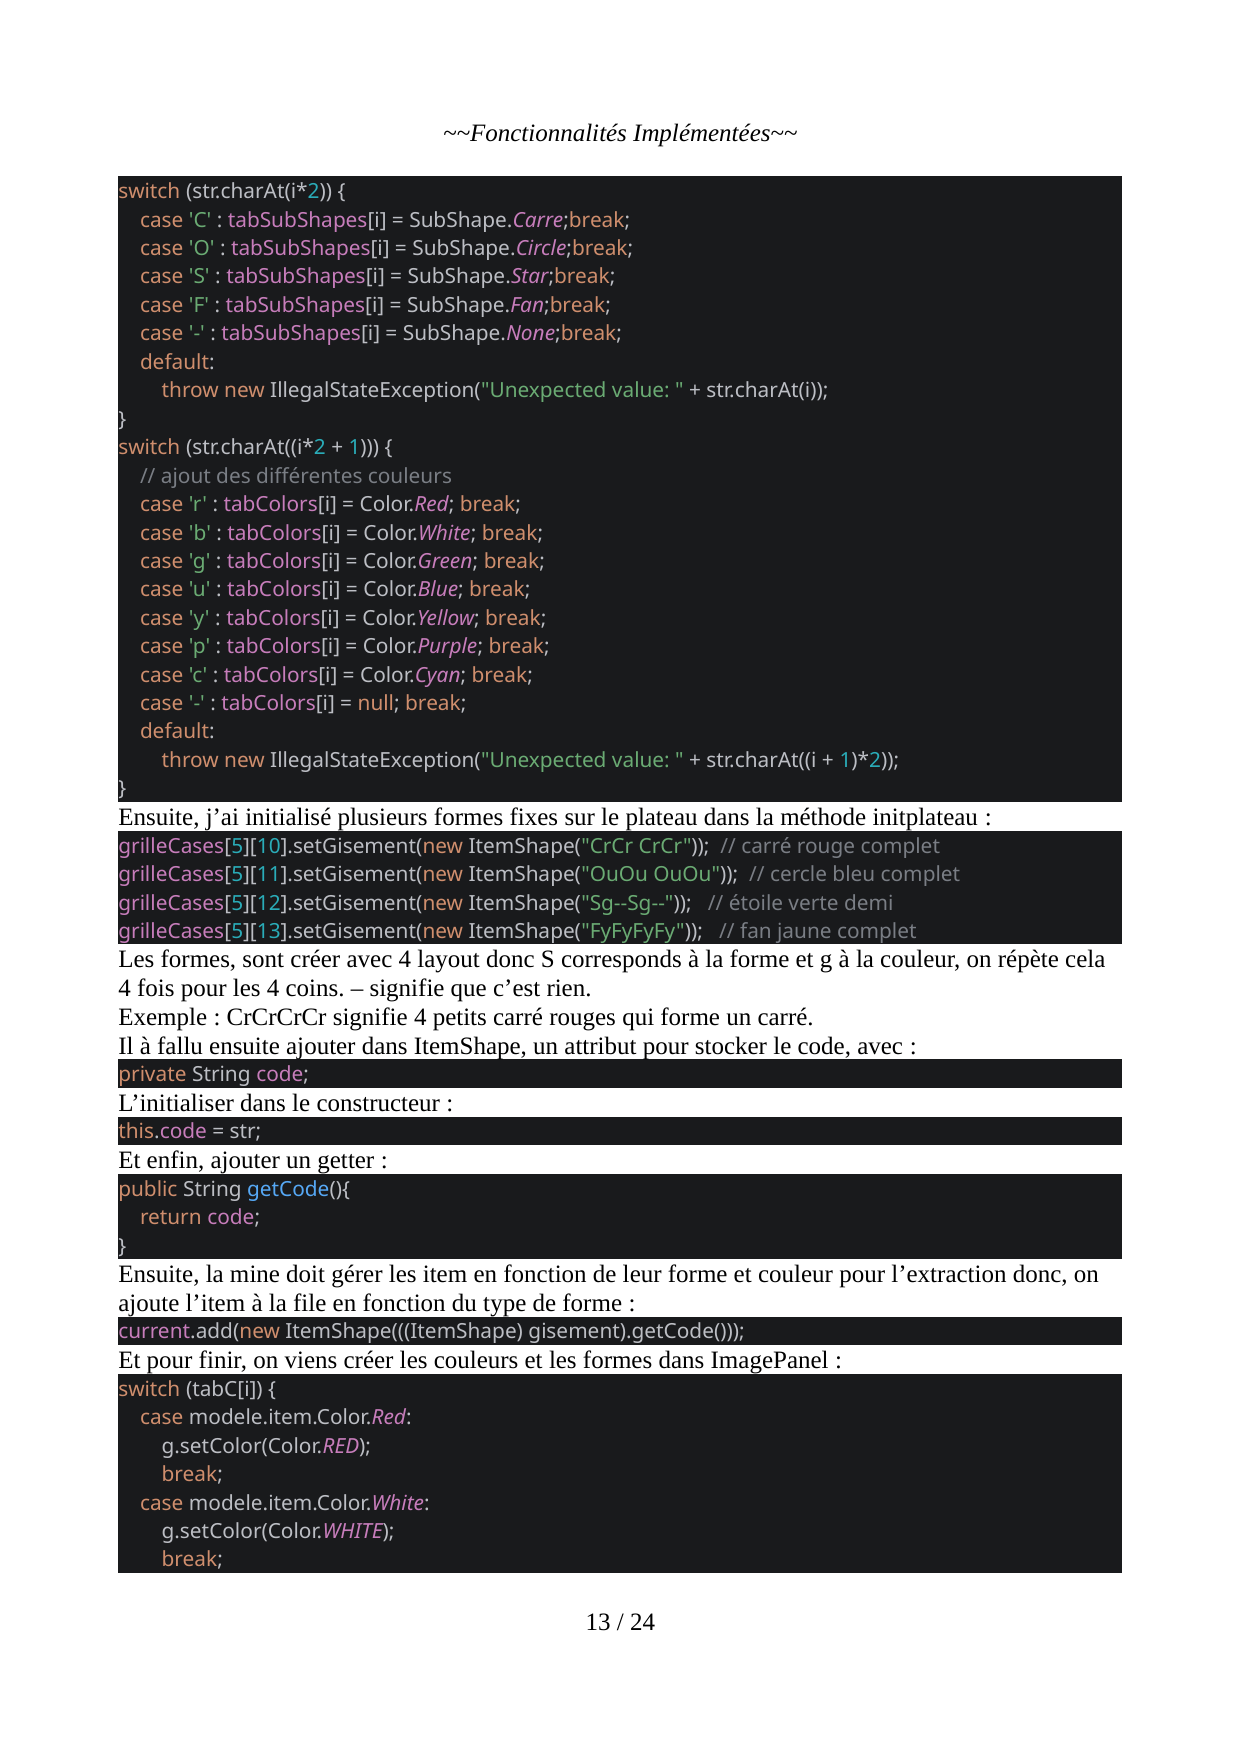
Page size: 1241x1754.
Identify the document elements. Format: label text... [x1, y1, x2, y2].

text switch (tabC[i]) { case modele.item.Color.Red: g.setColor(Color.RED); break; case modele.item.Color.White: g.setColor(Color.WHITE); break; [118, 1374, 1122, 1573]
text Et enfin, ajouter un getter : [118, 1145, 1122, 1174]
text public String getCode(){ return code; } [118, 1174, 1122, 1259]
text Et pour finir, on viens créer les couleurs et les formes dans ImagePanel : [118, 1345, 1122, 1374]
text grilleCases[5][10].setGisement(new ItemShape("CrCr CrCr")); // carré rouge complet grilleCases[5][11].setGisement(new ItemShape("OuOu OuOu")); // cercle bleu complet grilleCases[5][12].setGisement(new ItemShape("Sg--Sg--")); // étoile verte demi grilleCases[5][13].setGisement(new ItemShape("FyFyFyFy")); // fan jaune complet [118, 831, 1122, 944]
text switch (str.charAt(i*2)) { case 'C' : tabSubShapes[i] = SubShape.Carre;break; case 'O' : tabSubShapes[i] = SubShape.Circle;break; case 'S' : tabSubShapes[i] = SubShape.Star;break; case 'F' : tabSubShapes[i] = SubShape.Fan;break; case '-' : tabSubShapes[i] = SubShape.None;break; default: throw new IllegalStateException("Unexpected value: " + str.charAt(i)); } switch (str.charAt((i*2 + 1))) { // ajout des différentes couleurs case 'r' : tabColors[i] = Color.Red; break; case 'b' : tabColors[i] = Color.White; break; case 'g' : tabColors[i] = Color.Green; break; case 'u' : tabColors[i] = Color.Blue; break; case 'y' : tabColors[i] = Color.Yellow; break; case 'p' : tabColors[i] = Color.Purple; break; case 'c' : tabColors[i] = Color.Cyan; break; case '-' : tabColors[i] = null; break; default: throw new IllegalStateException("Unexpected value: " + str.charAt((i + 1)*2)); } [118, 176, 1122, 802]
text current.add(new ItemShape(((ItemShape) gisement).getCode())); [118, 1317, 1122, 1345]
text Il à fallu ensuite ajouter dans ItemShape, un attribut pour stocker le code, avec : [118, 1031, 1122, 1059]
text Ensuite, j’ai initialisé plusieurs formes fixes sur le plateau dans la méthode initplateau : [118, 802, 1122, 831]
text L’initialiser dans le constructeur : [118, 1088, 1122, 1117]
text Les formes, sont créer avec 4 layout donc S corresponds à la forme et g à la couleur, on répète cela 4 fois pour les 4 coins. – signifie que c’est rien. [118, 944, 1122, 1002]
text this.code = str; [118, 1117, 1122, 1145]
text Exemple : CrCrCrCr signifie 4 petits carré rouges qui forme un carré. [118, 1002, 1122, 1031]
text Ensuite, la mine doit gérer les item en fonction de leur forme et couleur pour l’extraction donc, on ajoute l’item à la file en fonction du type de forme : [118, 1259, 1122, 1317]
text private String code; [118, 1059, 1122, 1088]
